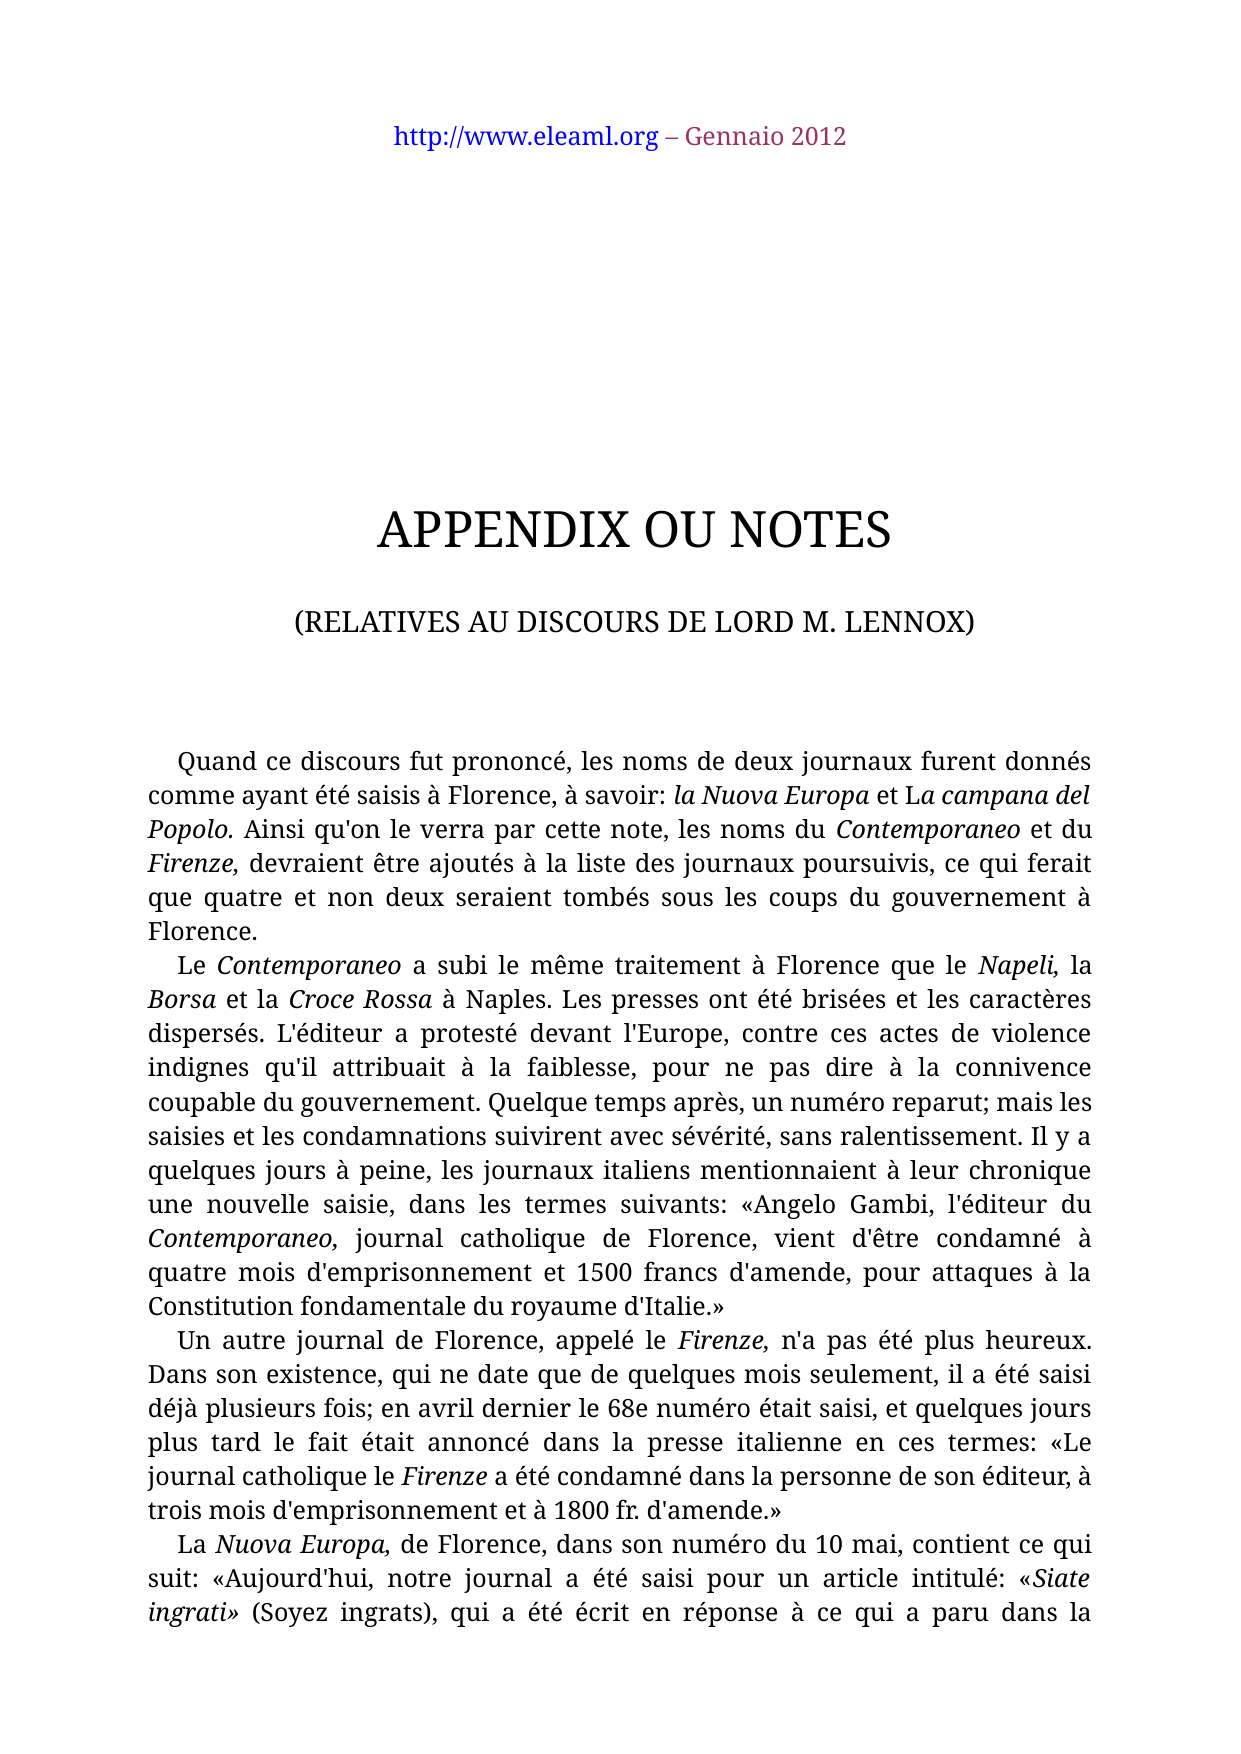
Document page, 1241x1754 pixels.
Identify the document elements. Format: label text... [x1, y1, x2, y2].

text APPENDIX OU NOTES [148, 494, 1093, 562]
text La Nuova Europa, de Florence, dans son numéro du 10 mai, contient ce qui suit: «Aujourd'hui, notre journal a été saisi pour un article intitulé: «Siate ingrati» (Soyez ingrats), qui a été écrit en réponse à ce qui a paru dans la [148, 1527, 1093, 1629]
text Un autre journal de Florence, appelé le Firenze, n'a pas été plus heureux. Dans son existence, qui ne date que de quelques mois seulement, il a été saisi déjà plusieurs fois; en avril dernier le 68e numéro était saisi, et quelques jours plus tard le fait était annoncé dans la presse italienne en ces termes: «Le journal catholique le Firenze a été condamné dans la personne de son éditeur, à trois mois d'emprisonnement et à 1800 fr. d'amende.» [148, 1323, 1093, 1527]
text Quand ce discours fut prononcé, les noms de deux journaux furent donnés comme ayant été saisis à Florence, à savoir: la Nuova Europa et La campana del Popolo. Ainsi qu'on le verra par cette note, les noms du Contemporaneo et du Firenze, devraient être ajoutés à la liste des journaux poursuivis, ce qui ferait que quatre et non deux seraient tombés sous les coups du gouvernement à Florence. [148, 743, 1093, 948]
text Le Contemporaneo a subi le même traitement à Florence que le Napeli, la Borsa et la Croce Rossa à Naples. Les presses ont été brisées et les caractères dispersés. L'éditeur a protesté devant l'Europe, contre ces actes de violence indignes qu'il attribuait à la faiblesse, pour ne pas dire à la connivence coupable du gouvernement. Quelque temps après, un numéro reparut; mais les saisies et les condamnations suivirent avec sévérité, sans ralentissement. Il y a quelques jours à peine, les journaux italiens mentionnaient à leur chronique une nouvelle saisie, dans les termes suivants: «Angelo Gambi, l'éditeur du Contemporaneo, journal catholique de Florence, vient d'être condamné à quatre mois d'emprisonnement et 1500 francs d'amende, pour attaques à la Constitution fondamentale du royaume d'Italie.» [148, 948, 1093, 1323]
text (RELATIVES AU DISCOURS DE LORD M. LENNOX) [148, 602, 1093, 641]
